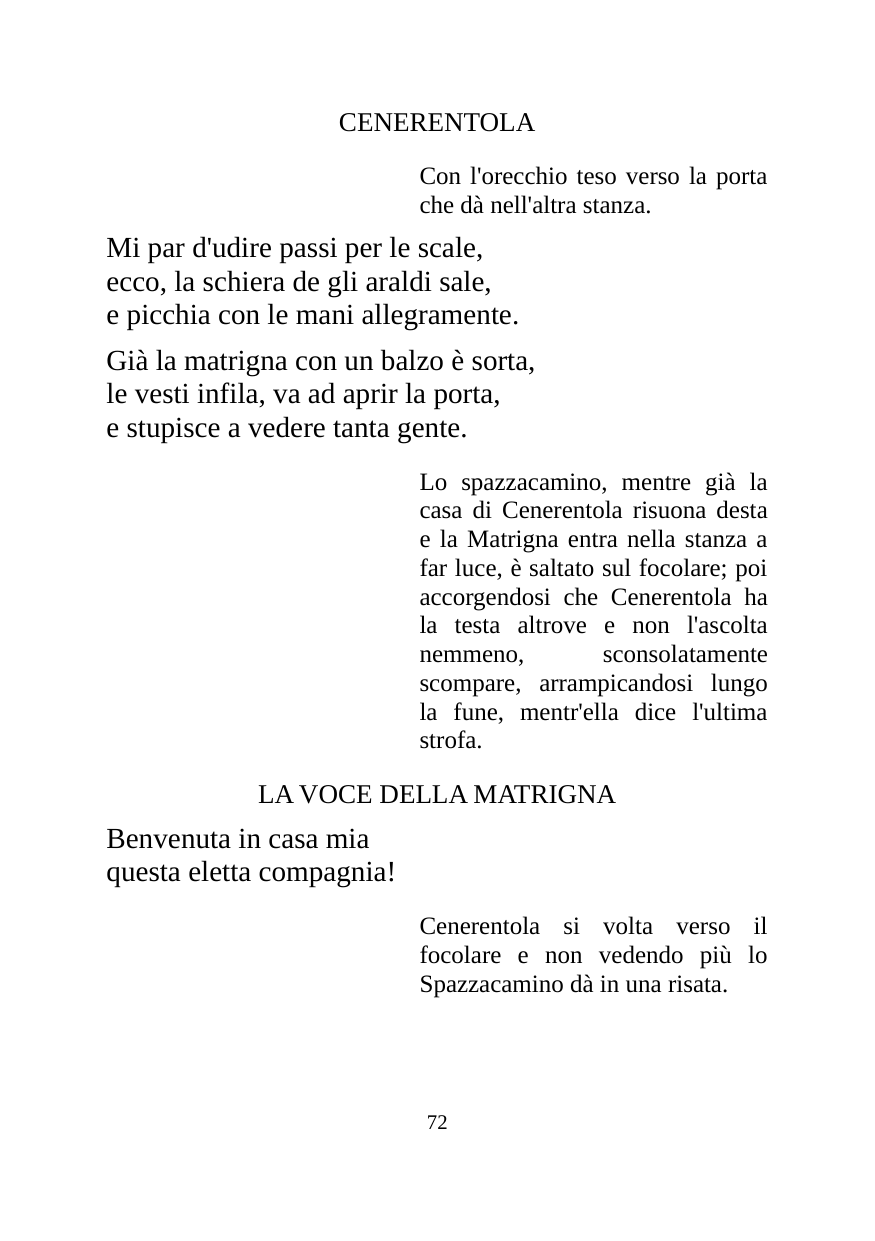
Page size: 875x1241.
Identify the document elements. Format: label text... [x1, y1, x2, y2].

text Mi par d'udire passi per le scale, ecco, la schiera de gli araldi sale, e picchia con le mani allegramente. [106, 230, 768, 331]
text Lo spazzacamino, mentre già la casa di Cenerentola risuona desta e la Matrigna entra nella stanza a far luce, è saltato sul focolare; poi accorgendosi che Cenerentola ha la testa altrove e non l'ascolta nemmeno, sconsolatamente scompare, arrampicandosi lungo la fune, mentr'ella dice l'ultima strofa. [419, 467, 768, 754]
text LA VOCE DELLA MATRIGNA [106, 778, 768, 809]
text Benvenuta in casa mia questa eletta compagnia! [106, 821, 768, 888]
text Con l'orecchio teso verso la porta che dà nell'altra stanza. [419, 161, 768, 218]
text Già la matrigna con un balzo è sorta, le vesti infila, va ad aprir la porta, e stupisce a vedere tanta gente. [106, 343, 768, 443]
text CENERENTOLA [106, 106, 768, 137]
text Cenerentola si volta verso il focolare e non vedendo più lo Spazzacamino dà in una risata. [419, 911, 768, 998]
